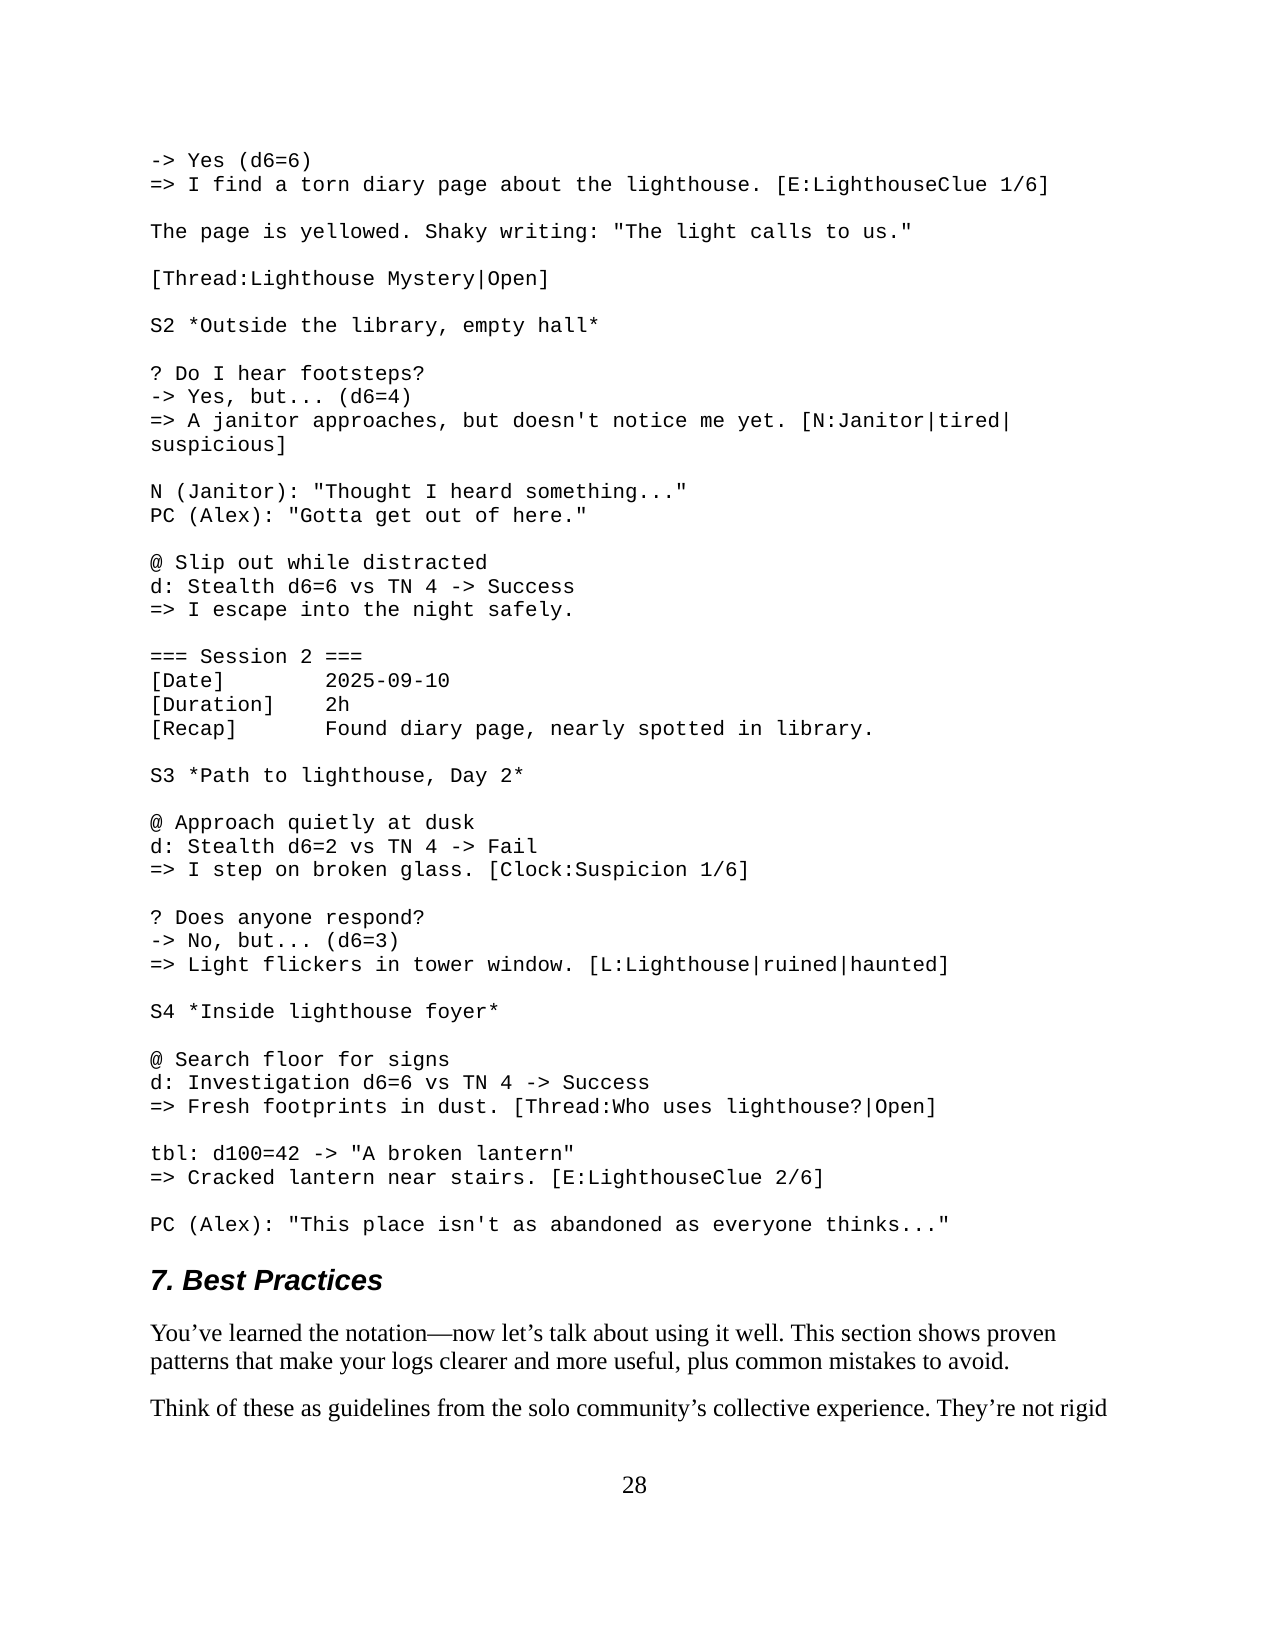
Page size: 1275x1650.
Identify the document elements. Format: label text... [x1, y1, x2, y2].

text => Fresh footprints in dust. [Thread:Who uses lighthouse?|Open] [150, 1096, 1125, 1119]
text PC (Alex): "Gotta get out of here." [150, 505, 1125, 528]
text The page is yellowed. Shaky writing: "The light calls to us." [150, 221, 1125, 244]
text => I escape into the night safely. [150, 599, 1125, 623]
text ? Does anyone respond? [150, 907, 1125, 930]
text ? Do I hear footsteps? [150, 363, 1125, 386]
text @ Search floor for signs [150, 1048, 1125, 1072]
text S2 *Outside the library, empty hall* [150, 316, 1125, 339]
text -> Yes, but... (d6=4) [150, 386, 1125, 410]
text S3 *Path to lighthouse, Day 2* [150, 765, 1125, 788]
text d: Stealth d6=2 vs TN 4 -> Fail [150, 836, 1125, 859]
text [Date] 2025-09-10 [150, 670, 1125, 694]
text N (Janitor): "Thought I heard something..." [150, 481, 1125, 505]
text -> No, but... (d6=3) [150, 930, 1125, 954]
text => Cracked lantern near stairs. [E:LighthouseClue 2/6] [150, 1167, 1125, 1190]
text === Session 2 === [150, 647, 1125, 670]
text [Duration] 2h [150, 694, 1125, 717]
text => Light flickers in tower window. [L:Lighthouse|ruined|haunted] [150, 954, 1125, 978]
text [Thread:Lighthouse Mystery|Open] [150, 268, 1125, 292]
text You’ve learned the notation—now let’s talk about using it well. This section shows proven patterns that make your logs clearer and more useful, plus common mistakes to avoid. [150, 1318, 1125, 1375]
text @ Approach quietly at dusk [150, 812, 1125, 836]
text => I find a torn diary page about the lighthouse. [E:LighthouseClue 1/6] [150, 174, 1125, 197]
text tbl: d100=42 -> "A broken lantern" [150, 1143, 1125, 1167]
text d: Investigation d6=6 vs TN 4 -> Success [150, 1072, 1125, 1096]
text PC (Alex): "This place isn't as abandoned as everyone thinks..." [150, 1214, 1125, 1238]
text d: Stealth d6=6 vs TN 4 -> Success [150, 576, 1125, 599]
text Think of these as guidelines from the solo community’s collective experience. They’re not rigid [150, 1393, 1125, 1422]
text => A janitor approaches, but doesn't notice me yet. [N:Janitor|tired|suspicious] [150, 410, 1125, 457]
text @ Slip out while distracted [150, 552, 1125, 576]
text [Recap] Found diary page, nearly spotted in library. [150, 717, 1125, 741]
text => I step on broken glass. [Clock:Suspicion 1/6] [150, 859, 1125, 883]
subtitle 7. Best Practices [150, 1263, 1125, 1296]
text -> Yes (d6=6) [150, 150, 1125, 174]
text S4 *Inside lighthouse foyer* [150, 1001, 1125, 1025]
